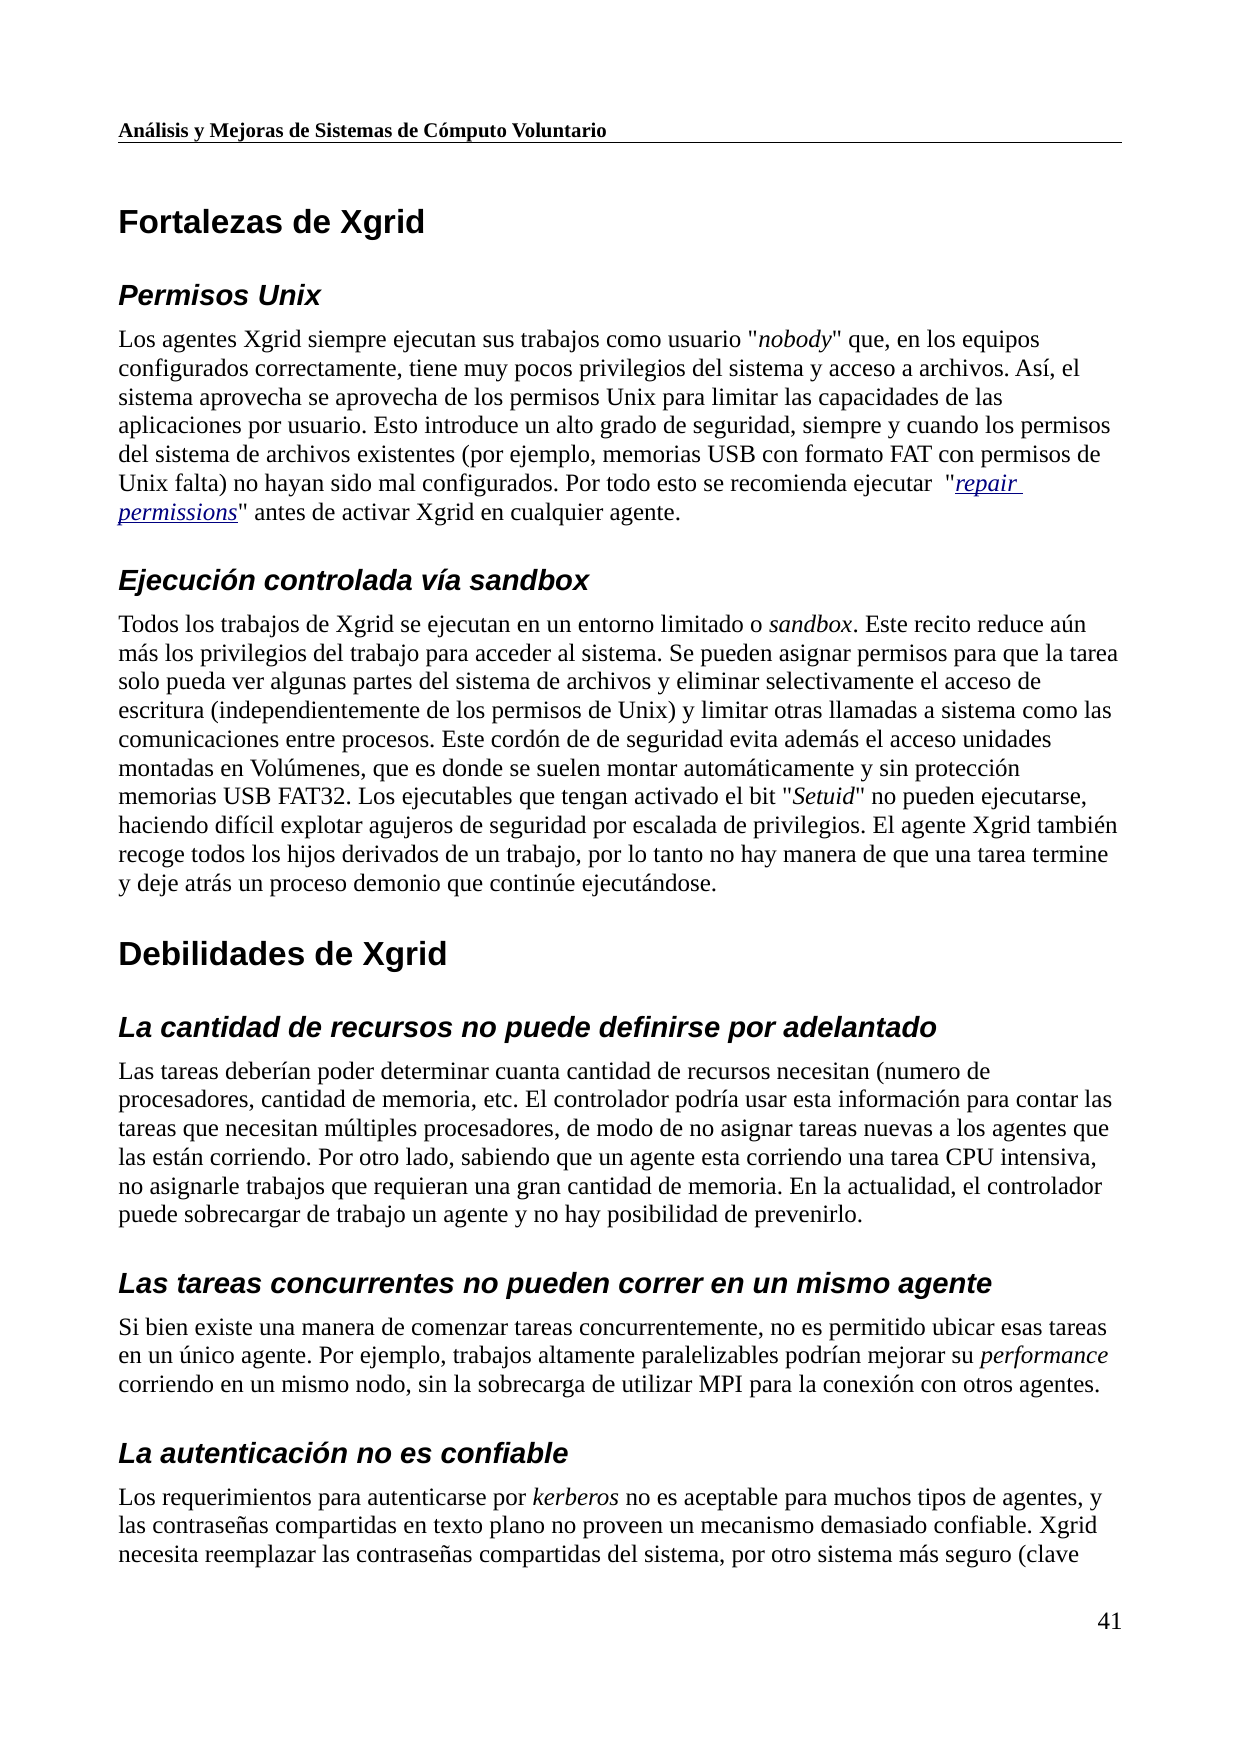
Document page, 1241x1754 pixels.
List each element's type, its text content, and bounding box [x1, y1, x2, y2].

subtitle Fortalezas de Xgrid [118, 202, 1122, 241]
text Las tareas deberían poder determinar cuanta cantidad de recursos necesitan (numero de procesadores, cantidad de memoria, etc. El controlador podría usar esta información para contar las tareas que necesitan múltiples procesadores, de modo de no asignar tareas nuevas a los agentes que las están corriendo. Por otro lado, sabiendo que un agente esta corriendo una tarea CPU intensiva, no asignarle trabajos que requieran una gran cantidad de memoria. En la actualidad, el controlador puede sobrecargar de trabajo un agente y no hay posibilidad de prevenirlo. [118, 1056, 1122, 1228]
text Si bien existe una manera de comenzar tareas concurrentemente, no es permitido ubicar esas tareas en un único agente. Por ejemplo, trabajos altamente paralelizables podrían mejorar su performance corriendo en un mismo nodo, sin la sobrecarga de utilizar MPI para la conexión con otros agentes. [118, 1312, 1122, 1398]
subtitle Ejecución controlada vía sandbox [118, 563, 1122, 596]
text Todos los trabajos de Xgrid se ejecutan en un entorno limitado o sandbox. Este recito reduce aún más los privilegios del trabajo para acceder al sistema. Se pueden asignar permisos para que la tarea solo pueda ver algunas partes del sistema de archivos y eliminar selectivamente el acceso de escritura (independientemente de los permisos de Unix) y limitar otras llamadas a sistema como las comunicaciones entre procesos. Este cordón de de seguridad evita además el acceso unidades montadas en Volúmenes, que es donde se suelen montar automáticamente y sin protección memorias USB FAT32. Los ejecutables que tengan activado el bit "Setuid" no pueden ejecutarse, haciendo difícil explotar agujeros de seguridad por escalada de privilegios. El agente Xgrid también recoge todos los hijos derivados de un trabajo, por lo tanto no hay manera de que una tarea termine y deje atrás un proceso demonio que continúe ejecutándose. [118, 609, 1122, 896]
subtitle Debilidades de Xgrid [118, 934, 1122, 972]
text Los requerimientos para autenticarse por kerberos no es aceptable para muchos tipos de agentes, y las contraseñas compartidas en texto plano no proveen un mecanismo demasiado confiable. Xgrid necesita reemplazar las contraseñas compartidas del sistema, por otro sistema más seguro (clave [118, 1482, 1122, 1568]
text Los agentes Xgrid siempre ejecutan sus trabajos como usuario "nobody" que, en los equipos configurados correctamente, tiene muy pocos privilegios del sistema y acceso a archivos. Así, el sistema aprovecha se aprovecha de los permisos Unix para limitar las capacidades de las aplicaciones por usuario. Esto introduce un alto grado de seguridad, siempre y cuando los permisos del sistema de archivos existentes (por ejemplo, memorias USB con formato FAT con permisos de Unix falta) no hayan sido mal configurados. Por todo esto se recomienda ejecutar "repair permissions" antes de activar Xgrid en cualquier agente. [118, 324, 1122, 525]
subtitle Las tareas concurrentes no pueden correr en un mismo agente [118, 1266, 1122, 1299]
subtitle La cantidad de recursos no puede definirse por adelantado [118, 1010, 1122, 1043]
subtitle La autenticación no es confiable [118, 1436, 1122, 1469]
subtitle Permisos Unix [118, 278, 1122, 312]
